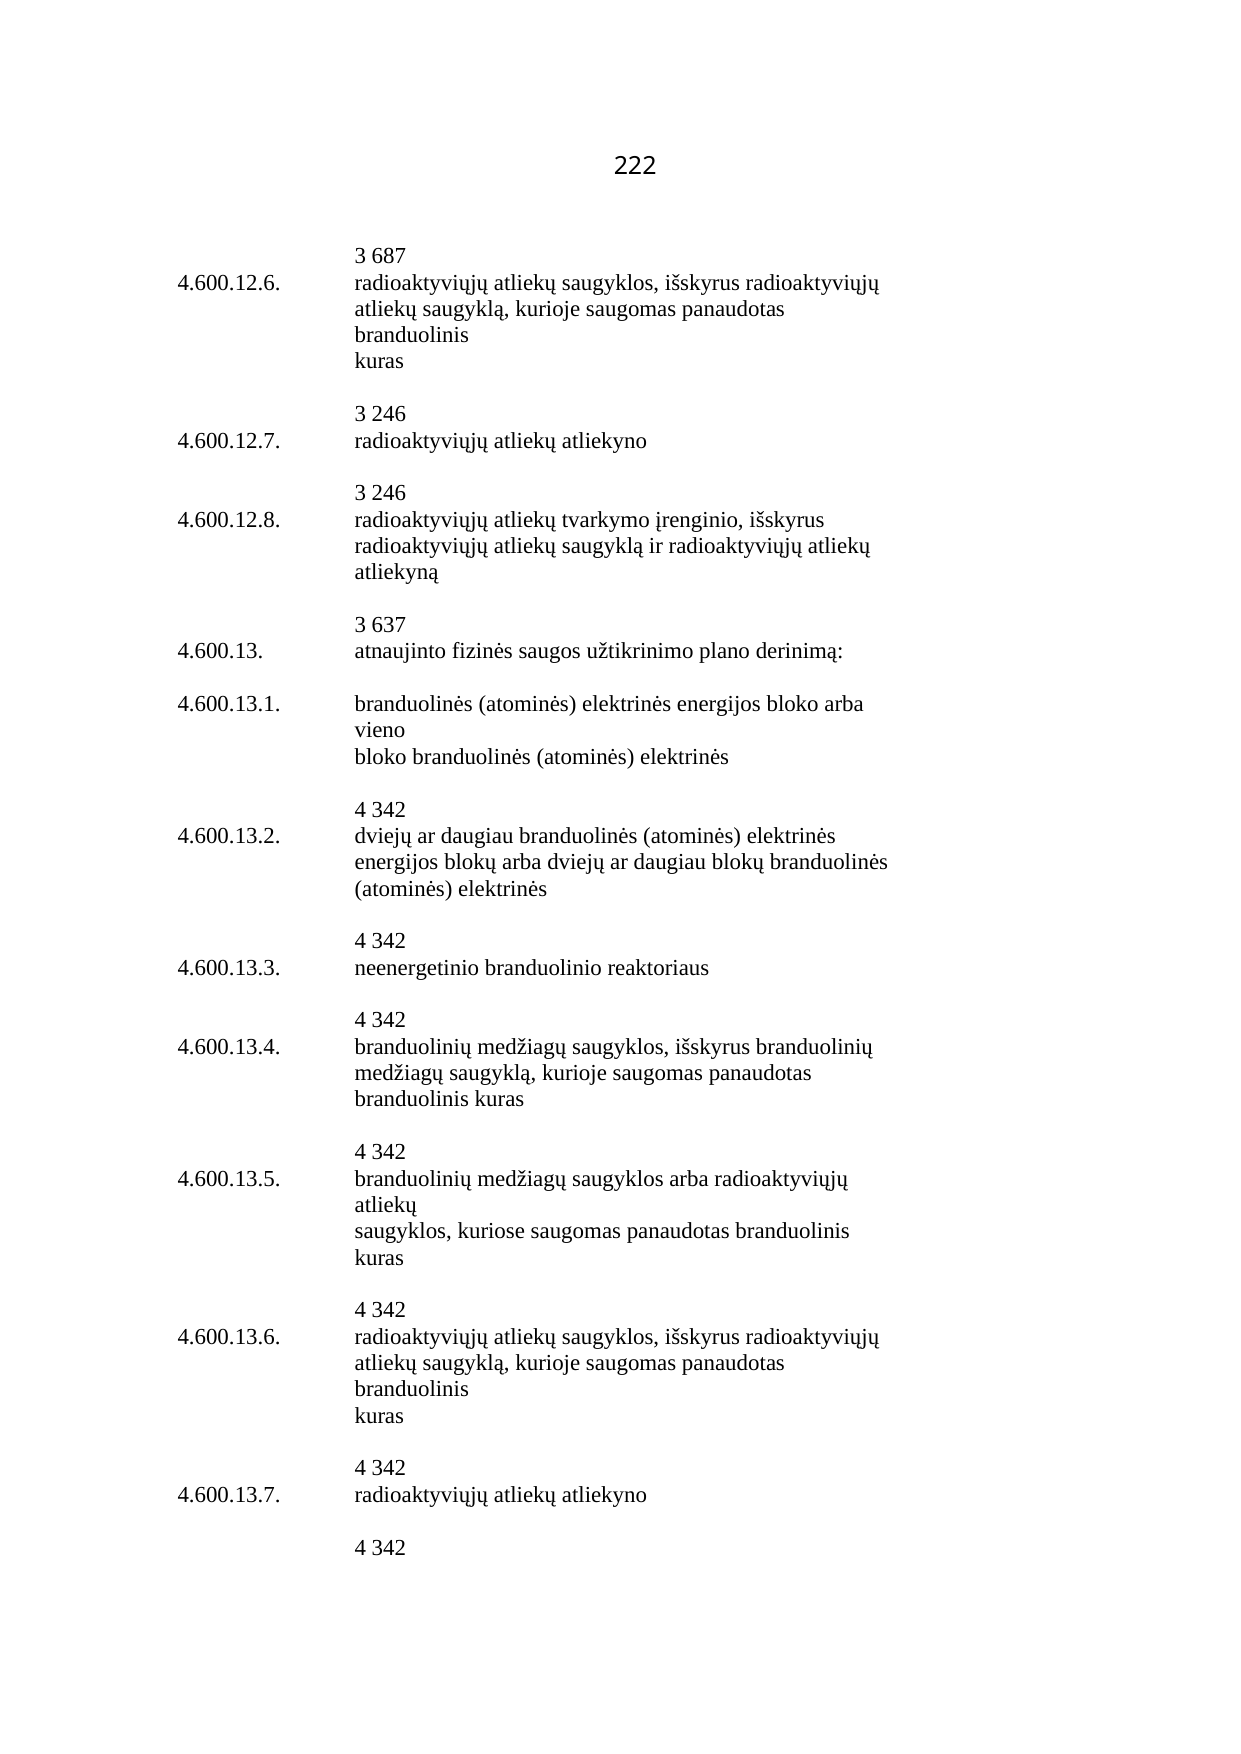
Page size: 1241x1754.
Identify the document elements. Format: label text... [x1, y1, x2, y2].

text 4.600.12.8. radioaktyviųjų atliekų tvarkymo įrenginio, išskyrus [177, 506, 892, 532]
text 4.600.12.6. radioaktyviųjų atliekų saugyklos, išskyrus radioaktyviųjų [177, 268, 892, 295]
text radioaktyviųjų atliekų saugyklą ir radioaktyviųjų atliekų [354, 532, 892, 558]
text 4.600.13. atnaujinto fizinės saugos užtikrinimo plano derinimą: [177, 637, 892, 690]
text saugyklos, kuriose saugomas panaudotas branduolinis kuras 4 342 [354, 1217, 892, 1323]
text branduolinis kuras 4 342 [354, 1086, 892, 1164]
text atliekyną 3 637 [354, 558, 892, 637]
text kuras 4 342 [354, 1402, 892, 1481]
text 4.600.13.4. branduolinių medžiagų saugyklos, išskyrus branduolinių [177, 1033, 892, 1059]
text 4.600.13.6. radioaktyviųjų atliekų saugyklos, išskyrus radioaktyviųjų [177, 1323, 892, 1349]
text (atominės) elektrinės 4 342 [354, 875, 892, 954]
text medžiagų saugyklą, kurioje saugomas panaudotas [354, 1059, 892, 1086]
text kuras 3 246 [354, 348, 892, 427]
text 4.600.13.1. branduolinės (atominės) elektrinės energijos bloko arba vieno [177, 690, 892, 743]
text 4.600.13.5. branduolinių medžiagų saugyklos arba radioaktyviųjų atliekų [177, 1164, 892, 1217]
text 4.600.13.3. neenergetinio branduolinio reaktoriaus 4 342 [177, 954, 892, 1033]
text atliekų saugyklą, kurioje saugomas panaudotas branduolinis [354, 1349, 892, 1402]
text 3 687 [354, 216, 892, 268]
text energijos blokų arba dviejų ar daugiau blokų branduolinės [354, 848, 892, 875]
text 4.600.13.7. radioaktyviųjų atliekų atliekyno 4 342 [177, 1481, 892, 1560]
text bloko branduolinės (atominės) elektrinės 4 342 [354, 743, 892, 822]
text atliekų saugyklą, kurioje saugomas panaudotas branduolinis [354, 295, 892, 348]
text 4.600.12.7. radioaktyviųjų atliekų atliekyno 3 246 [177, 427, 892, 506]
text 4.600.13.2. dviejų ar daugiau branduolinės (atominės) elektrinės [177, 822, 892, 848]
